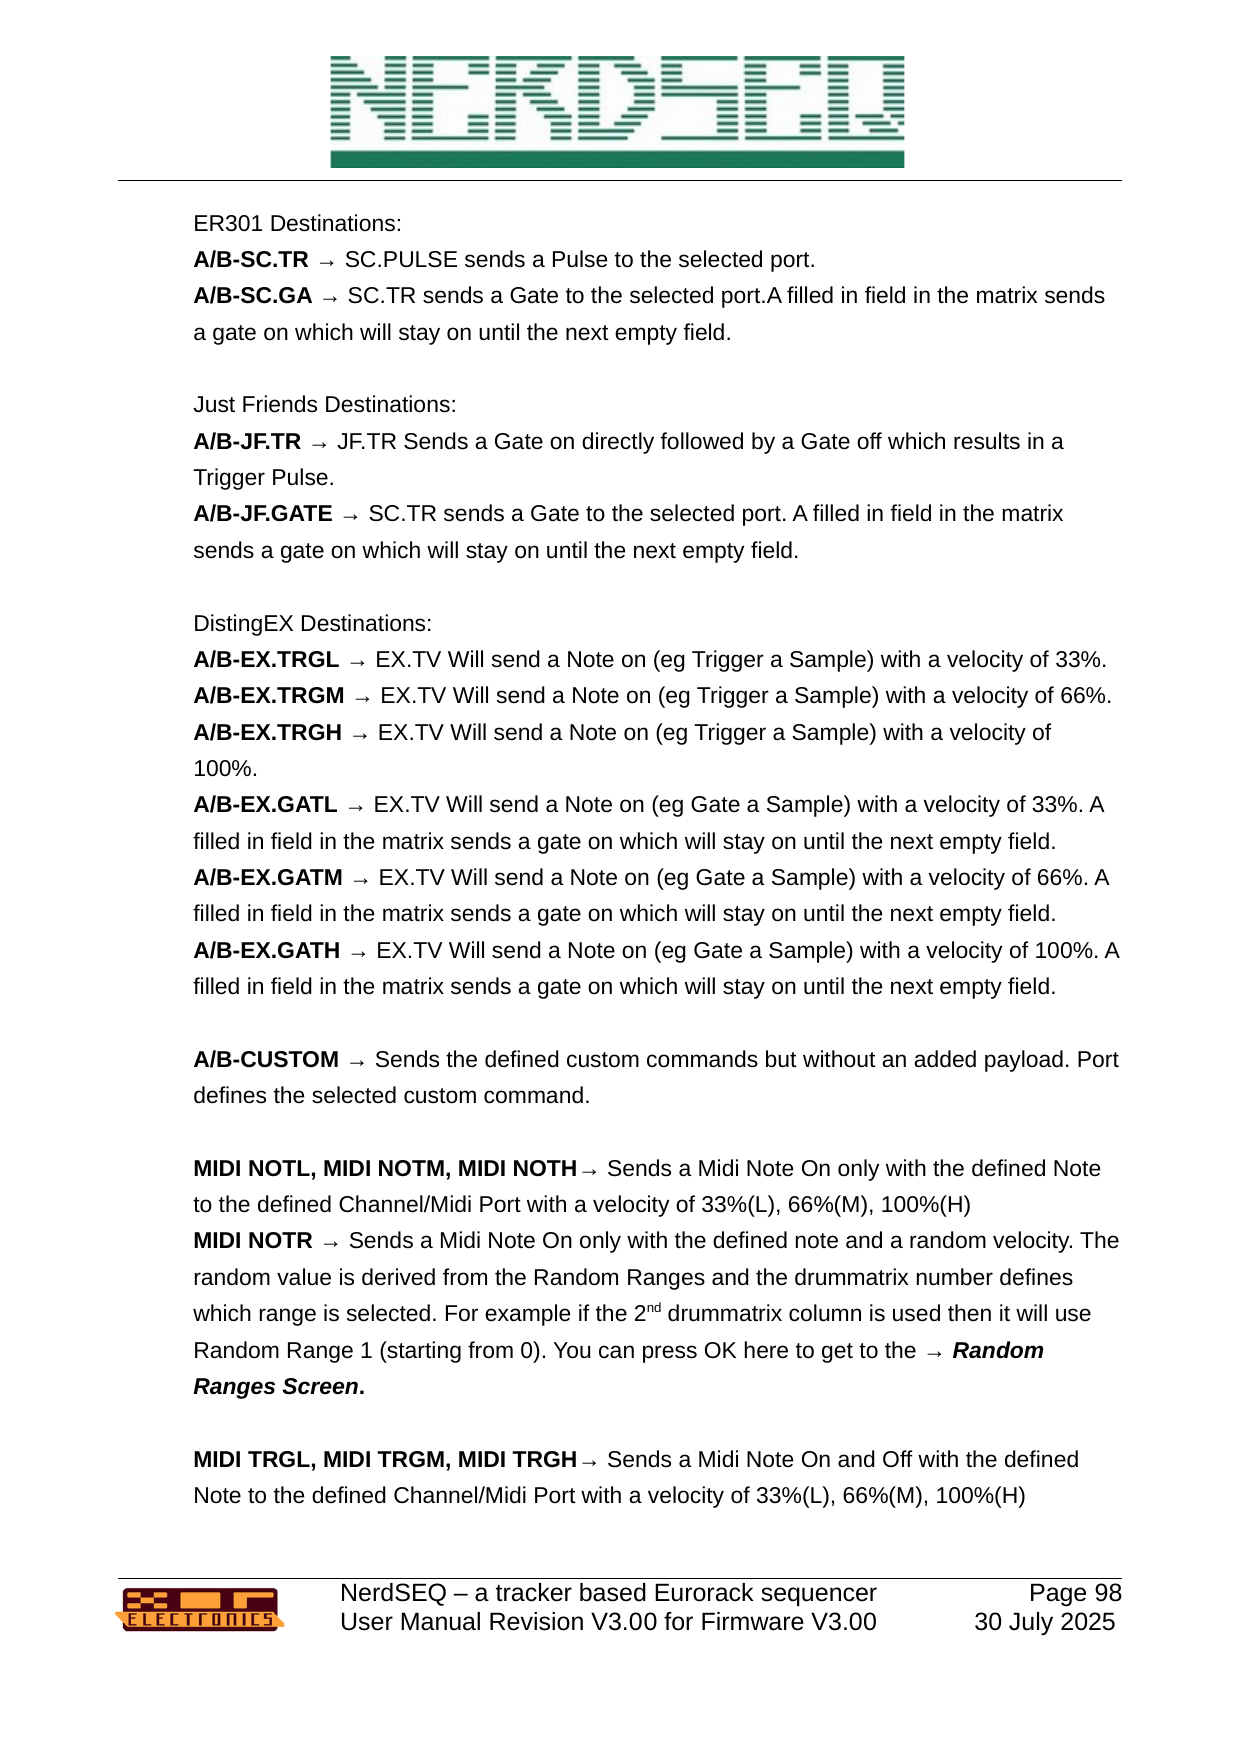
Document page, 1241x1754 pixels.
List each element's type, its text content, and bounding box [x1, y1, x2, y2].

text MIDI NOTR → Sends a Midi Note On only with the defined note and a random velocity. The random value is derived from the Random Ranges and the drummatrix number defines which range is selected. For example if the 2nd drummatrix column is used then it will use Random Range 1 (starting from 0). You can press OK here to get to the → Random Ranges Screen. [193, 1227, 1122, 1399]
picture [330, 56, 905, 168]
text ER301 Destinations: [193, 209, 1122, 236]
text A/B-EX.TRGL → EX.TV Will send a Note on (eg Trigger a Sample) with a velocity of 33%. [193, 646, 1122, 672]
text A/B-EX.GATM → EX.TV Will send a Note on (eg Gate a Sample) with a velocity of 66%. A filled in field in the matrix sends a gate on which will stay on until the next empty field. [193, 864, 1122, 927]
text DistingEX Destinations: [193, 609, 1122, 636]
text A/B-EX.TRGM → EX.TV Will send a Note on (eg Trigger a Sample) with a velocity of 66%. [193, 682, 1122, 708]
text Just Friends Destinations: [193, 391, 1122, 418]
text A/B-JF.GATE → SC.TR sends a Gate to the selected port. A filled in field in the matrix sends a gate on which will stay on until the next empty field. [193, 500, 1122, 563]
picture [115, 1584, 285, 1634]
text MIDI TRGL, MIDI TRGM, MIDI TRGH→ Sends a Midi Note On and Off with the defined Note to the defined Channel/Midi Port with a velocity of 33%(L), 66%(M), 100%(H) [193, 1446, 1122, 1508]
text A/B-CUSTOM → Sends the defined custom commands but without an added payload. Port defines the selected custom command. [193, 1046, 1122, 1108]
text A/B-EX.TRGH → EX.TV Will send a Note on (eg Trigger a Sample) with a velocity of 100%. [193, 718, 1122, 781]
text MIDI NOTL, MIDI NOTM, MIDI NOTH→ Sends a Midi Note On only with the defined Note to the defined Channel/Midi Port with a velocity of 33%(L), 66%(M), 100%(H) [193, 1155, 1122, 1217]
text A/B-EX.GATL → EX.TV Will send a Note on (eg Gate a Sample) with a velocity of 33%. A filled in field in the matrix sends a gate on which will stay on until the next empty field. [193, 791, 1122, 854]
text A/B-EX.GATH → EX.TV Will send a Note on (eg Gate a Sample) with a velocity of 100%. A filled in field in the matrix sends a gate on which will stay on until the next empty field. [193, 937, 1122, 999]
text A/B-SC.GA → SC.TR sends a Gate to the selected port.A filled in field in the matrix sends a gate on which will stay on until the next empty field. [193, 282, 1122, 345]
text A/B-JF.TR → JF.TR Sends a Gate on directly followed by a Gate off which results in a Trigger Pulse. [193, 428, 1122, 490]
text A/B-SC.TR → SC.PULSE sends a Pulse to the selected port. [193, 246, 1122, 272]
